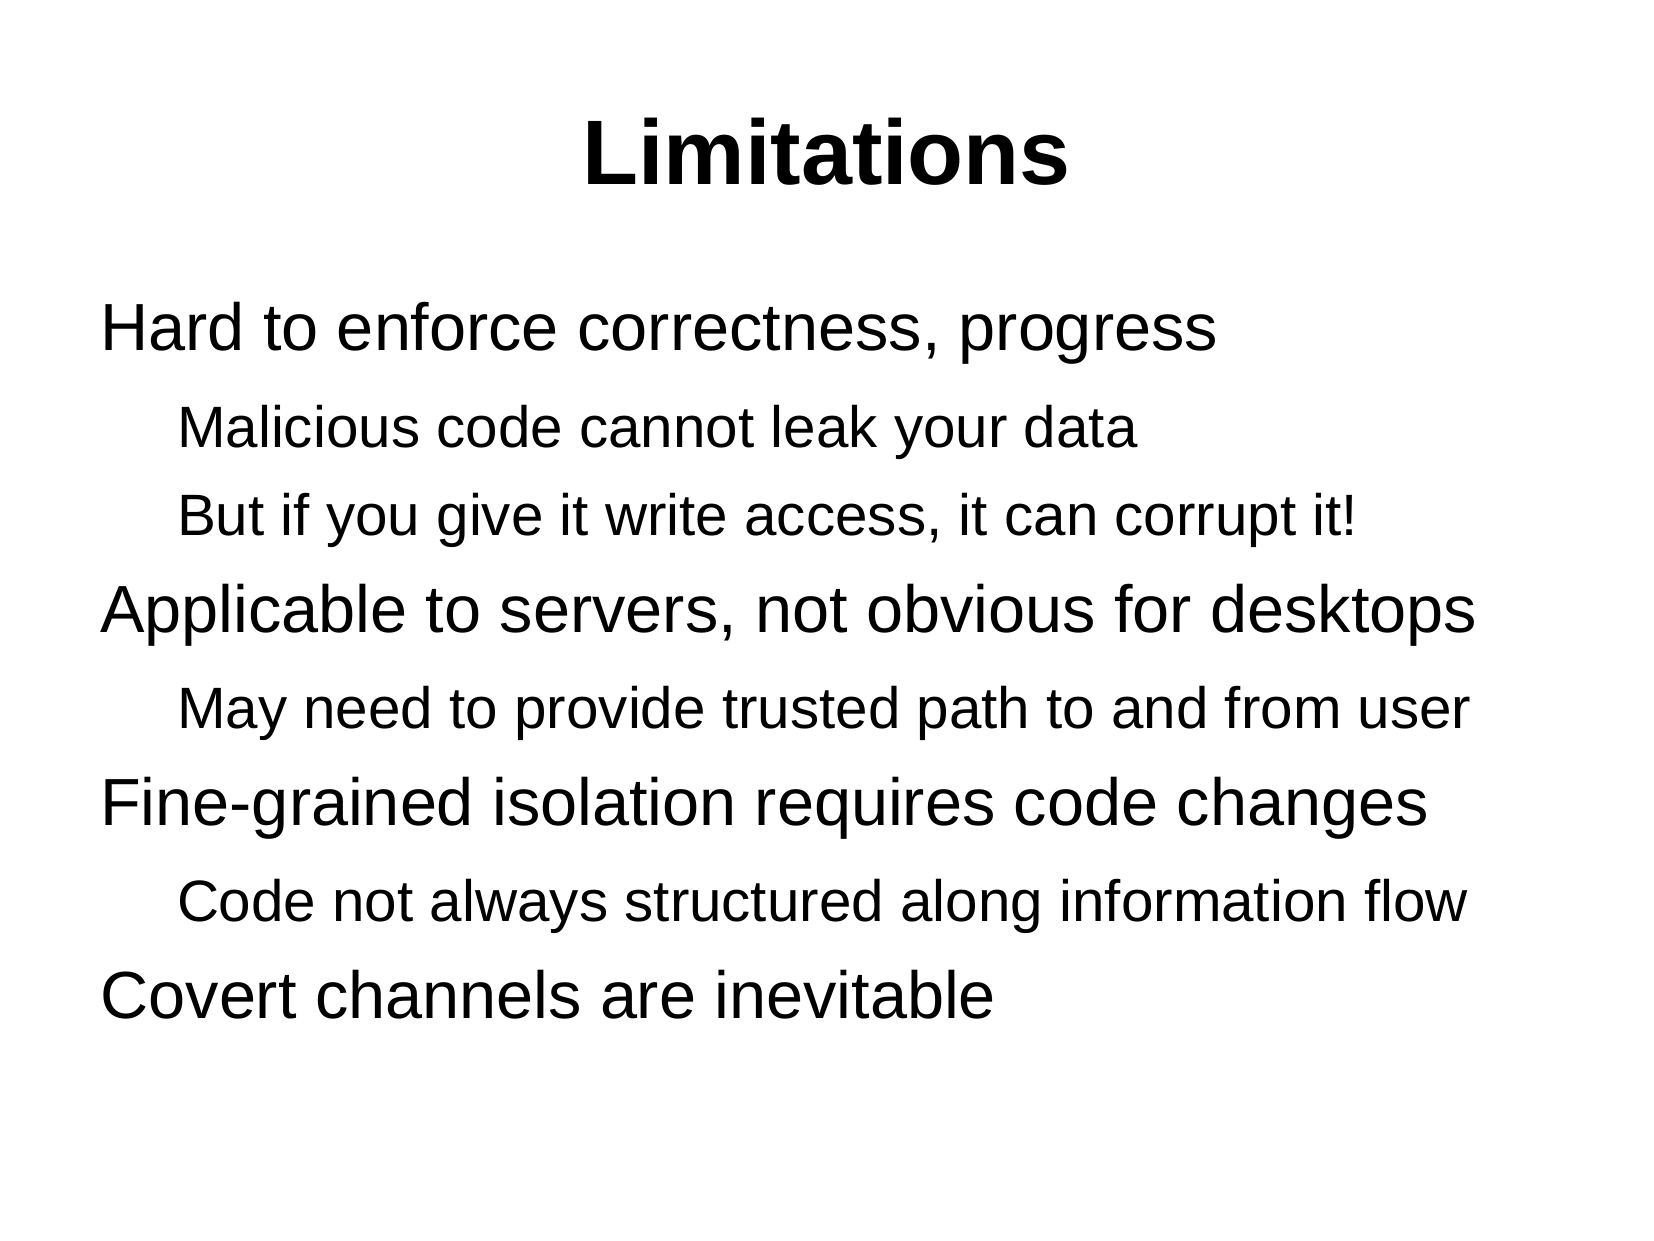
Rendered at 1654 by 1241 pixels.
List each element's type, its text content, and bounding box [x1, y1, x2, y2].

title Limitations [82, 56, 1571, 250]
list Hard to enforce correctness, progress Malicious code cannot leak your data But if you give it write access, it can corrupt it! Applicable to servers, not obvious for desktops May need to provide trusted path to and from user Fine-grained isolation requires code changes Code not always structured along information flow Covert channels are inevitable [82, 290, 1571, 1094]
